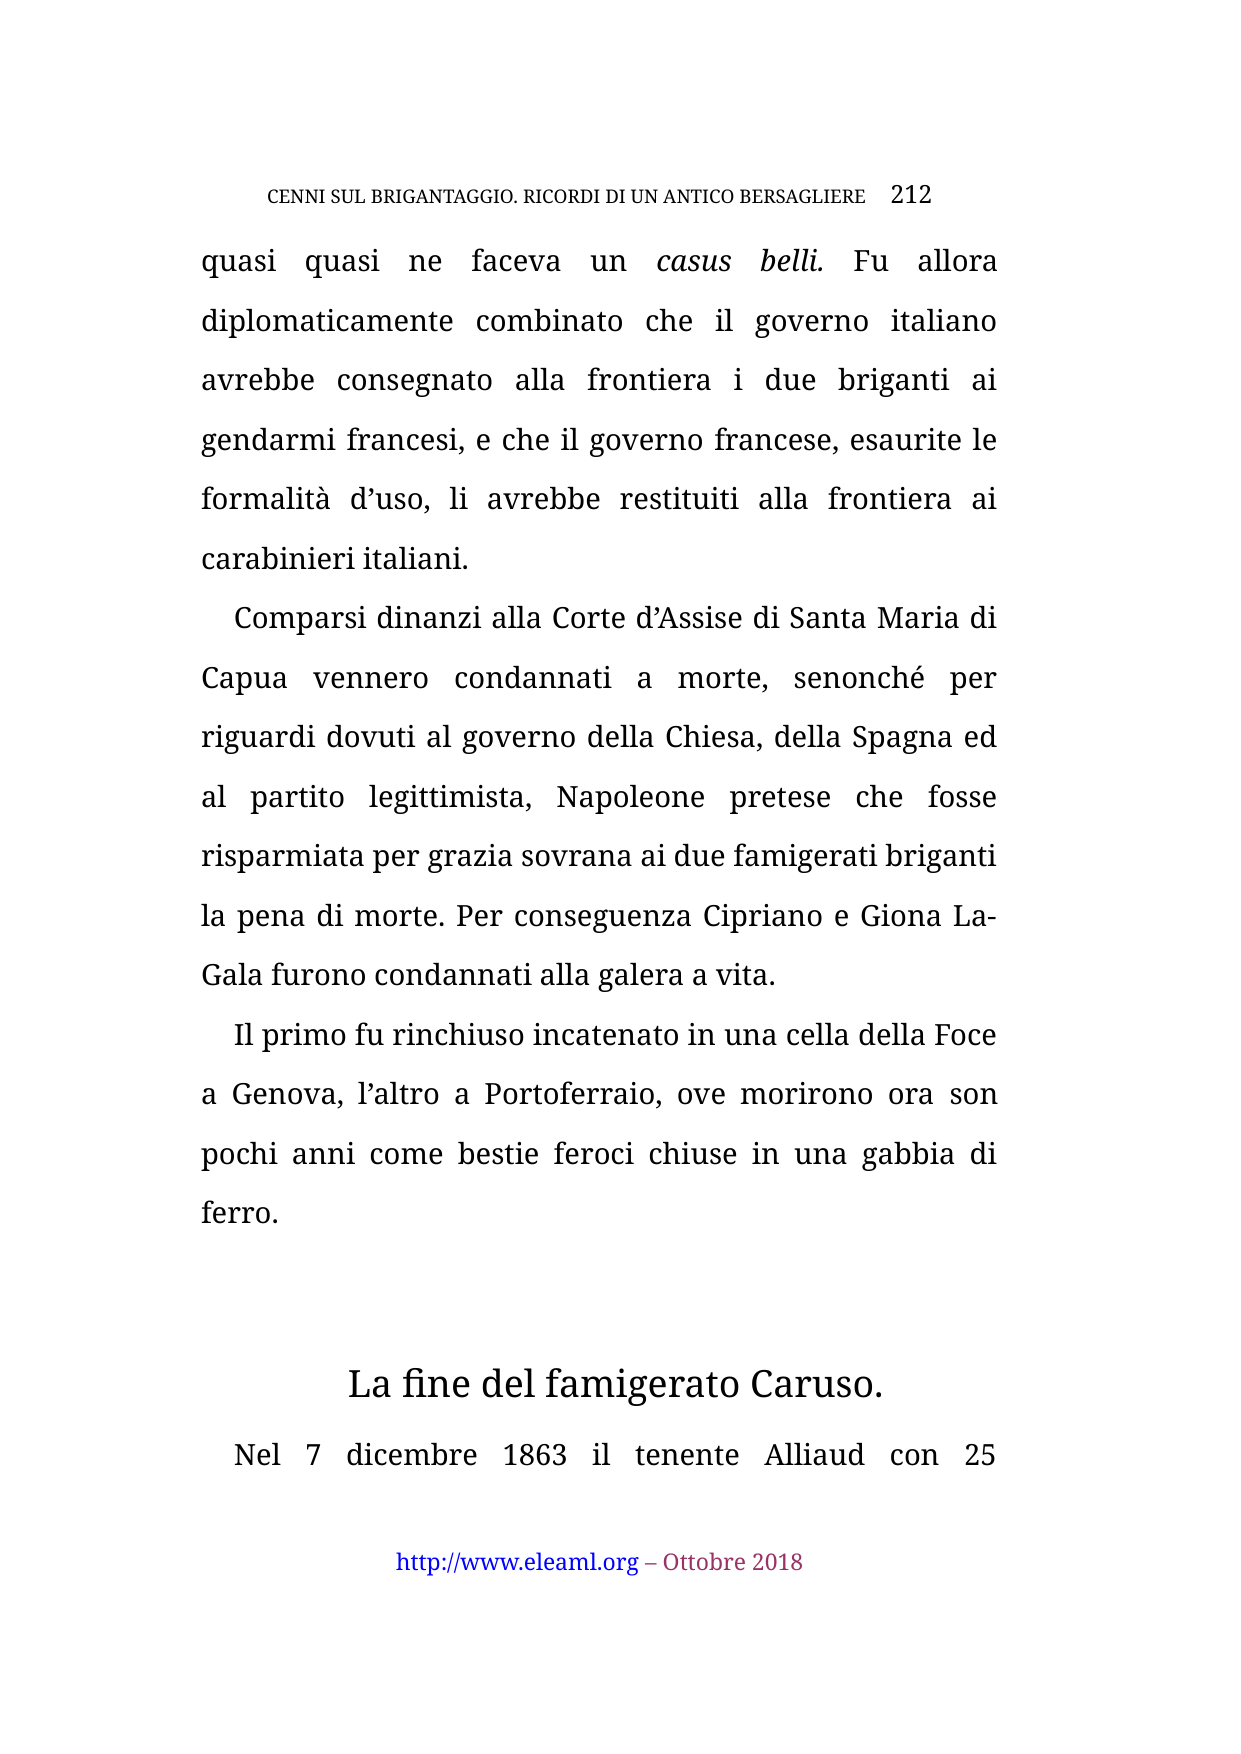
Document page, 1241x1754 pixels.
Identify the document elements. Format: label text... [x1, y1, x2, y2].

text quasi quasi ne faceva un casus belli. Fu allora diplomaticamente combinato che il governo italiano avrebbe consegnato alla frontiera i due briganti ai gendarmi francesi, e che il governo francese, esaurite le formalità d’uso, li avrebbe restituiti alla frontiera ai carabinieri italiani. [201, 241, 998, 578]
text Nel 7 dicembre 1863 il tenente Alliaud con 25 [201, 1434, 998, 1473]
text La fine del famigerato Caruso. [201, 1357, 998, 1408]
text Comparsi dinanzi alla Corte d’Assise di Santa Maria di Capua vennero condannati a morte, senonché per riguardi dovuti al governo della Chiesa, della Spagna ed al partito legittimista, Napoleone pretese che fosse risparmiata per grazia sovrana ai due famigerati briganti la pena di morte. Per conseguenza Cipriano e Giona La-Gala furono condannati alla galera a vita. [201, 598, 998, 994]
text Il primo fu rinchiuso incatenato in una cella della Foce a Genova, l’altro a Portoferraio, ove morirono ora son pochi anni come bestie feroci chiuse in una gabbia di ferro. [201, 1014, 998, 1232]
